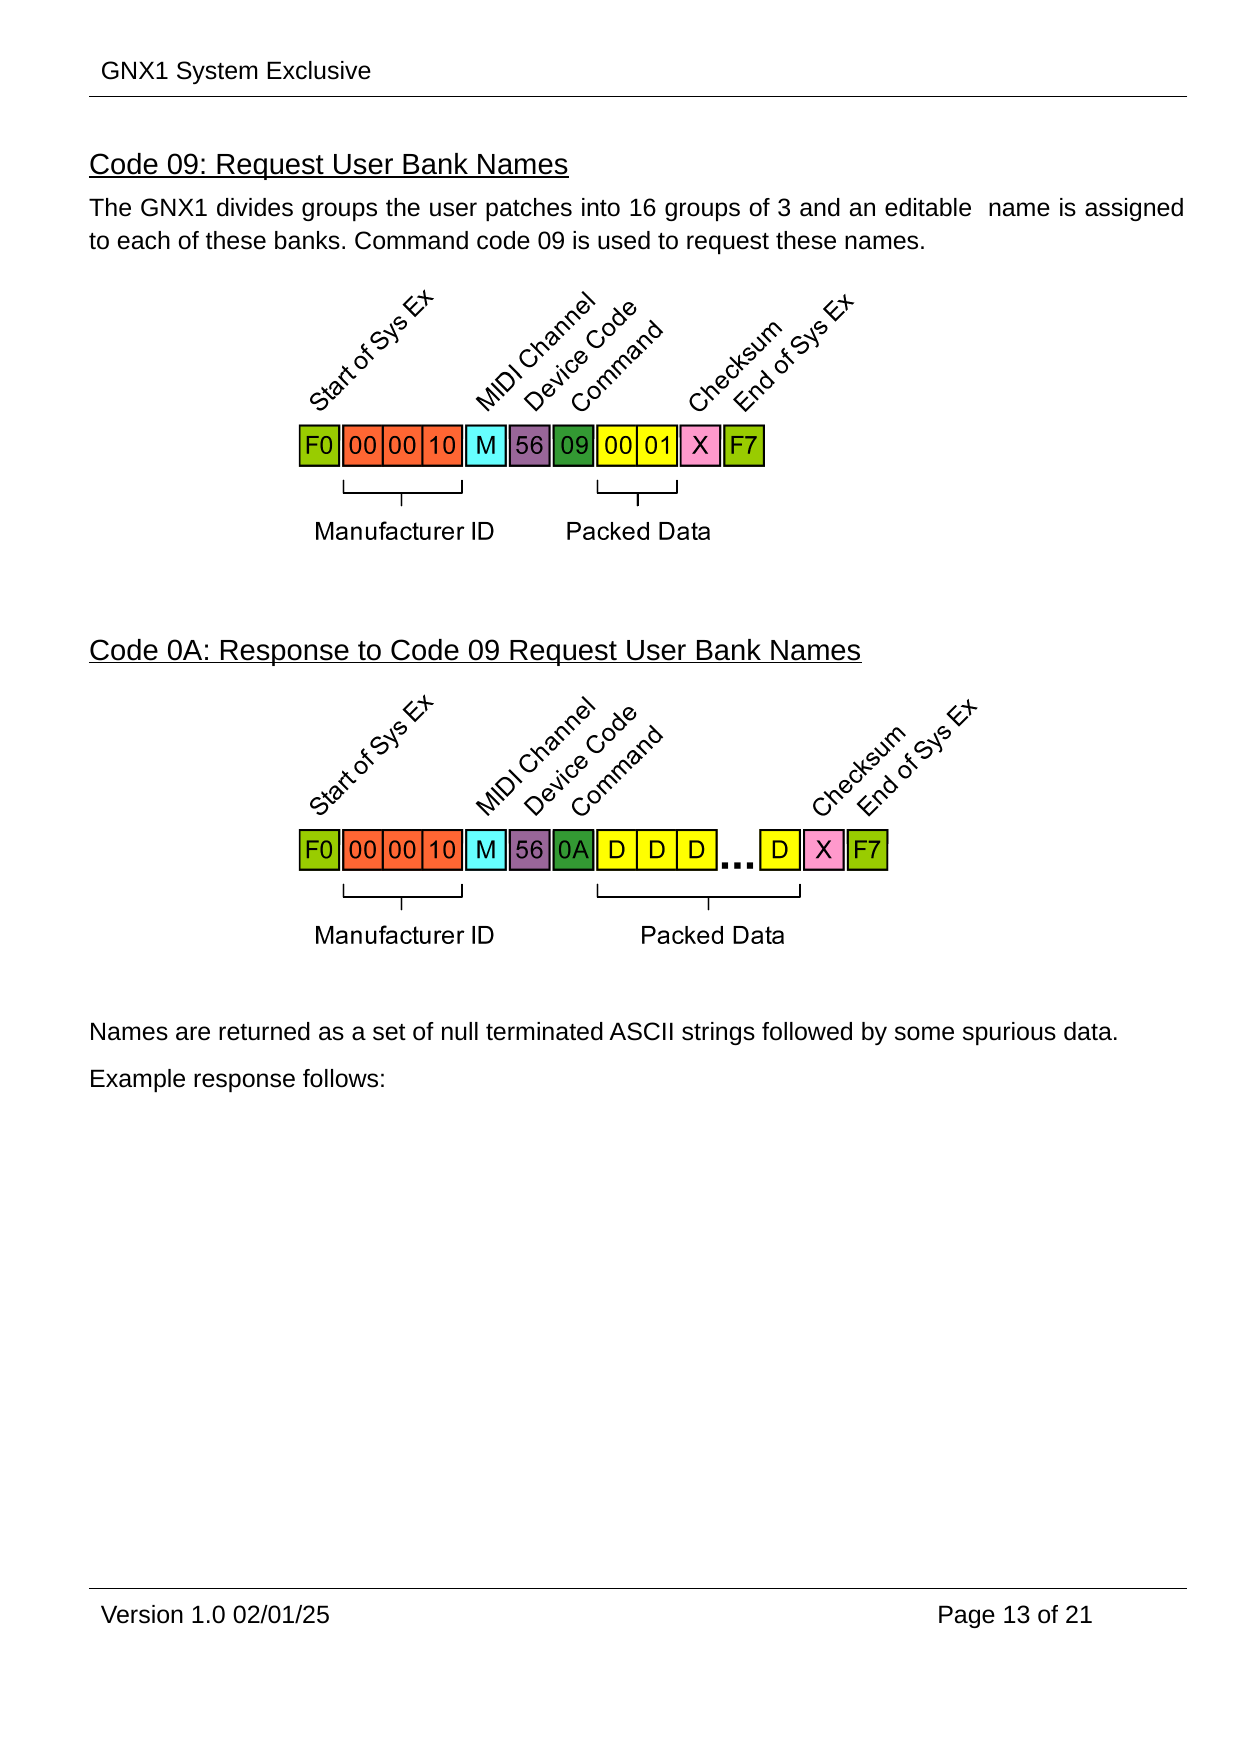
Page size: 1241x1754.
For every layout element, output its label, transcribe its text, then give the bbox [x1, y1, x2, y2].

subtitle Code 09: Request User Bank Names [89, 147, 1187, 181]
text The GNX1 divides groups the user patches into 16 groups of 3 and an editable name is assigned to each of these banks. Command code 09 is used to request these names. [89, 193, 1187, 255]
picture [298, 288, 978, 546]
text Example response follows: [89, 1064, 1187, 1093]
picture [298, 693, 978, 950]
text Names are returned as a set of null terminated ASCII strings followed by some spurious data. [89, 1017, 1187, 1045]
subtitle Code 0A: Response to Code 09 Request User Bank Names [89, 633, 1187, 666]
